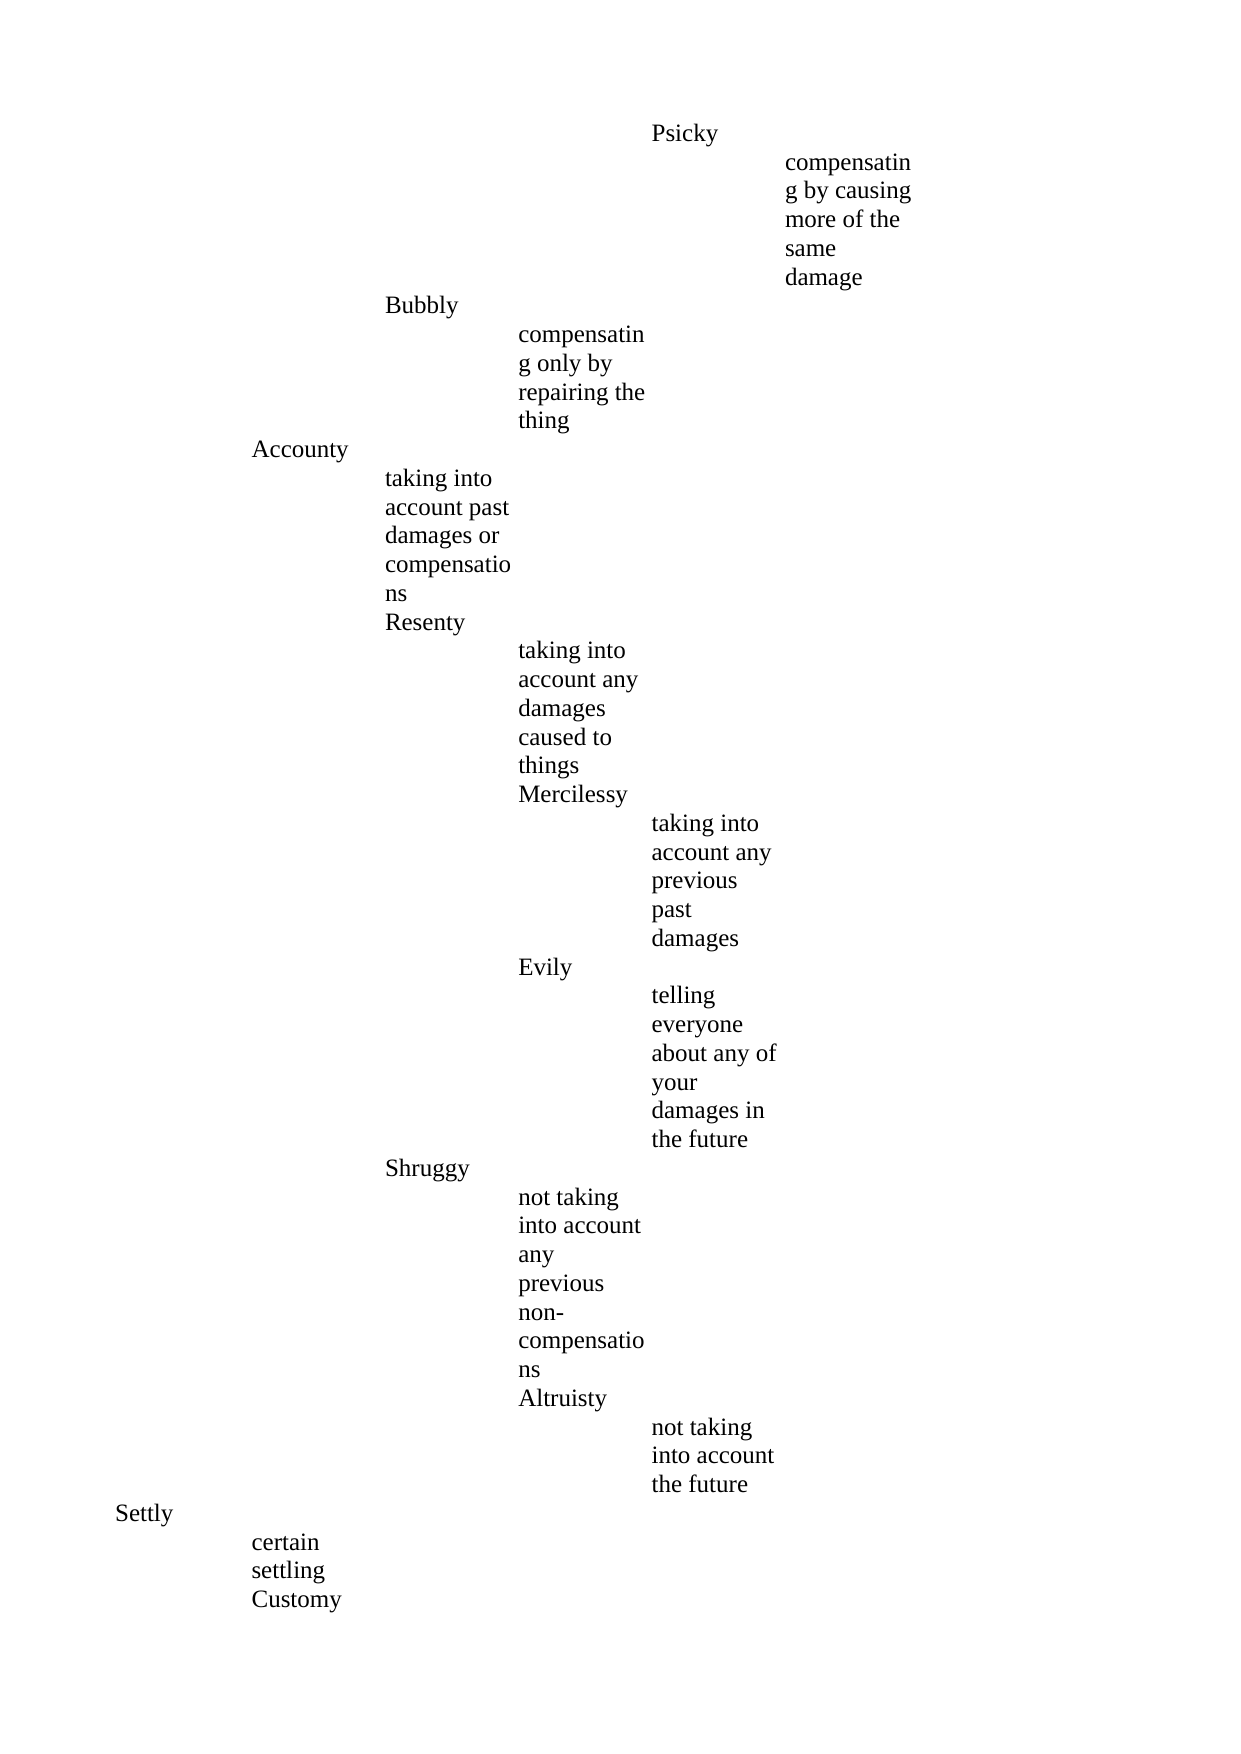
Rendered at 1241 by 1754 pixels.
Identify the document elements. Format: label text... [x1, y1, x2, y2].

table_cell [915, 434, 1048, 463]
table_cell [1048, 1412, 1182, 1498]
table_cell [382, 1584, 515, 1613]
table_cell [648, 147, 782, 291]
table_cell [382, 319, 515, 434]
table_cell [782, 779, 915, 808]
table_cell [112, 118, 248, 147]
table_cell [248, 118, 382, 147]
table_cell [1048, 1383, 1182, 1412]
table_cell [648, 291, 782, 319]
table_cell [1048, 808, 1182, 952]
table_cell [915, 981, 1048, 1153]
table_cell [248, 636, 382, 779]
table_cell [648, 319, 782, 434]
table_cell Psicky [648, 118, 782, 147]
table_cell [112, 952, 248, 981]
table_cell [782, 1383, 915, 1412]
table_cell [1048, 1182, 1182, 1383]
table_cell [248, 1383, 382, 1412]
table_cell [112, 434, 248, 463]
table_cell [382, 1412, 515, 1498]
table_cell [1048, 1527, 1182, 1584]
table_cell taking into account past damages or compensations [382, 463, 515, 607]
table_cell [515, 1412, 648, 1498]
table_cell [1048, 434, 1182, 463]
table_cell [782, 291, 915, 319]
table_cell [382, 1383, 515, 1412]
table_cell [782, 1412, 915, 1498]
table_cell certain settling [248, 1527, 382, 1584]
table_cell [648, 1383, 782, 1412]
table_cell [648, 463, 782, 607]
table_cell Resenty [382, 607, 515, 636]
table_cell not taking into account the future [648, 1412, 782, 1498]
table_cell [382, 779, 515, 808]
table_cell [382, 808, 515, 952]
table_cell [515, 118, 648, 147]
table_cell [515, 607, 648, 636]
table_cell [112, 1584, 248, 1613]
table_cell [112, 147, 248, 291]
table_cell [382, 434, 515, 463]
table_cell [112, 1383, 248, 1412]
table_cell [782, 1527, 915, 1584]
table_cell [382, 952, 515, 981]
table_cell [382, 1182, 515, 1383]
table_cell [782, 1182, 915, 1383]
table_cell [112, 636, 248, 779]
table_cell [915, 291, 1048, 319]
table_cell [1048, 291, 1182, 319]
table_cell [915, 636, 1048, 779]
table_cell [1048, 1498, 1182, 1527]
table_cell [915, 1383, 1048, 1412]
table_cell [515, 147, 648, 291]
table_cell [1048, 952, 1182, 981]
table_cell [915, 463, 1048, 607]
table_cell [515, 463, 648, 607]
table_cell taking into account any previous past damages [648, 808, 782, 952]
table_cell [915, 147, 1048, 291]
table_cell [248, 952, 382, 981]
table_cell Evily [515, 952, 648, 981]
table_cell [515, 981, 648, 1153]
table_cell taking into account any damages caused to things [515, 636, 648, 779]
table_cell [248, 1182, 382, 1383]
table_cell [1048, 319, 1182, 434]
table_cell Shruggy [382, 1153, 515, 1182]
table_cell [515, 291, 648, 319]
table_cell [648, 1584, 782, 1613]
table_cell [112, 1412, 248, 1498]
table_cell compensating by causing more of the same damage [782, 147, 915, 291]
table_cell [112, 1182, 248, 1383]
table_cell [248, 291, 382, 319]
table_cell [782, 1498, 915, 1527]
table_cell [112, 319, 248, 434]
table_cell Bubbly [382, 291, 515, 319]
table_cell [248, 808, 382, 952]
table_cell [915, 1527, 1048, 1584]
table_cell [1048, 1584, 1182, 1613]
table_cell [915, 779, 1048, 808]
table_cell [648, 1527, 782, 1584]
table_cell [112, 779, 248, 808]
table_cell [515, 434, 648, 463]
table_cell [248, 607, 382, 636]
table_cell [915, 319, 1048, 434]
table_cell [248, 981, 382, 1153]
table_cell [648, 1153, 782, 1182]
table_cell [248, 779, 382, 808]
table_cell [515, 1153, 648, 1182]
table_cell Altruisty [515, 1383, 648, 1412]
table_cell [248, 319, 382, 434]
table_cell [648, 1182, 782, 1383]
table_cell [112, 607, 248, 636]
table_cell [915, 1153, 1048, 1182]
table_cell Settly [112, 1498, 248, 1527]
table_cell [782, 952, 915, 981]
table_cell [648, 434, 782, 463]
table_cell [782, 808, 915, 952]
table_cell Customy [248, 1584, 382, 1613]
table_cell [382, 981, 515, 1153]
table_cell [915, 808, 1048, 952]
table_cell [112, 981, 248, 1153]
table_cell [782, 607, 915, 636]
table_cell [248, 1498, 382, 1527]
table_cell [515, 808, 648, 952]
table_cell [515, 1527, 648, 1584]
table_cell [1048, 118, 1182, 147]
table_cell [1048, 147, 1182, 291]
table_cell [648, 636, 782, 779]
table_cell [782, 434, 915, 463]
table_cell [1048, 463, 1182, 607]
table_cell [112, 463, 248, 607]
table_cell [1048, 981, 1182, 1153]
table_cell Mercilessy [515, 779, 648, 808]
table_cell [782, 981, 915, 1153]
table_cell [915, 1182, 1048, 1383]
table_cell [648, 607, 782, 636]
table_cell [1048, 607, 1182, 636]
table_cell [515, 1584, 648, 1613]
table_cell [515, 1498, 648, 1527]
table_cell [915, 607, 1048, 636]
table_cell [382, 1498, 515, 1527]
table_cell [782, 1153, 915, 1182]
table_cell [248, 463, 382, 607]
table_cell [112, 1153, 248, 1182]
table_cell [248, 1153, 382, 1182]
table_cell [248, 147, 382, 291]
table_cell not taking into account any previous non-compensations [515, 1182, 648, 1383]
table_cell [648, 779, 782, 808]
table_cell [382, 147, 515, 291]
table_cell Accounty [248, 434, 382, 463]
table_cell [915, 1498, 1048, 1527]
table_cell [648, 952, 782, 981]
table_cell [1048, 1153, 1182, 1182]
table_cell [1048, 779, 1182, 808]
table_cell [112, 1527, 248, 1584]
table_cell [782, 319, 915, 434]
table_cell [915, 1412, 1048, 1498]
table_cell [382, 636, 515, 779]
table_cell [782, 463, 915, 607]
table_cell [382, 118, 515, 147]
table_cell [248, 1412, 382, 1498]
table_cell [915, 118, 1048, 147]
table_cell telling everyone about any of your damages in the future [648, 981, 782, 1153]
table_cell [782, 118, 915, 147]
table_cell [1048, 636, 1182, 779]
table_cell [915, 1584, 1048, 1613]
table_cell [915, 952, 1048, 981]
table_cell compensating only by repairing the thing [515, 319, 648, 434]
table_cell [782, 636, 915, 779]
table_cell [112, 808, 248, 952]
table_cell [648, 1498, 782, 1527]
table_cell [782, 1584, 915, 1613]
table_cell [382, 1527, 515, 1584]
table_cell [112, 291, 248, 319]
